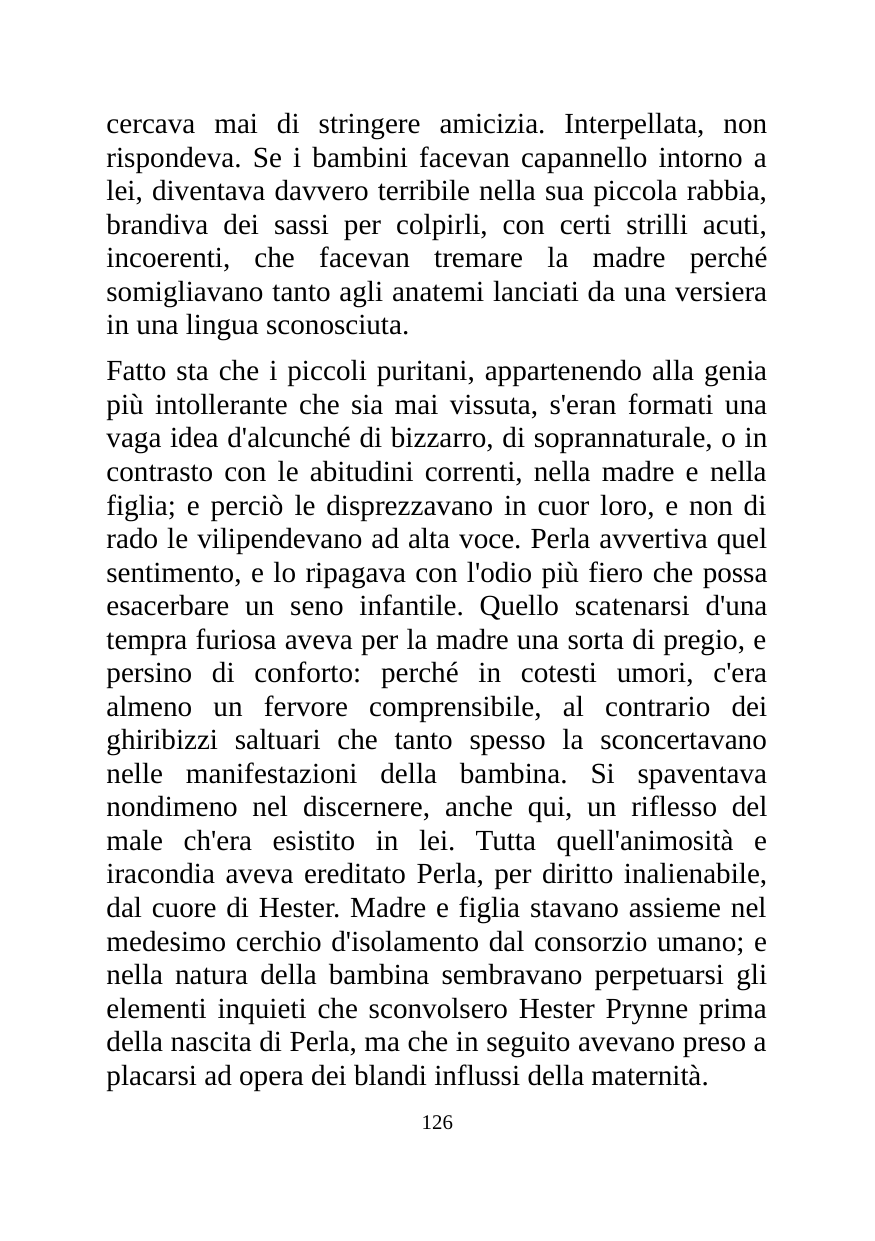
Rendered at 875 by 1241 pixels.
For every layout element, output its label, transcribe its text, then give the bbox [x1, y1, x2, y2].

text Fatto sta che i piccoli puritani, appartenendo alla genia più intollerante che sia mai vissuta, s'eran formati una vaga idea d'alcunché di bizzarro, di soprannaturale, o in contrasto con le abitudini correnti, nella madre e nella figlia; e perciò le disprezzavano in cuor loro, e non di rado le vilipendevano ad alta voce. Perla avvertiva quel sentimento, e lo ripagava con l'odio più fiero che possa esacerbare un seno infantile. Quello scatenarsi d'una tempra furiosa aveva per la madre una sorta di pregio, e persino di conforto: perché in cotesti umori, c'era almeno un fervore comprensibile, al contrario dei ghiribizzi saltuari che tanto spesso la sconcertavano nelle manifestazioni della bambina. Si spaventava nondimeno nel discernere, anche qui, un riflesso del male ch'era esistito in lei. Tutta quell'animosità e iracondia aveva ereditato Perla, per diritto inalienabile, dal cuore di Hester. Madre e figlia stavano assieme nel medesimo cerchio d'isolamento dal consorzio umano; e nella natura della bambina sembravano perpetuarsi gli elementi inquieti che sconvolsero Hester Prynne prima della nascita di Perla, ma che in seguito avevano preso a placarsi ad opera dei blandi influssi della maternità. [106, 353, 768, 1091]
text cercava mai di stringere amicizia. Interpellata, non rispondeva. Se i bambini facevan capannello intorno a lei, diventava davvero terribile nella sua piccola rabbia, brandiva dei sassi per colpirli, con certi strilli acuti, incoerenti, che facevan tremare la madre perché somigliavano tanto agli anatemi lanciati da una versiera in una lingua sconosciuta. [106, 106, 768, 341]
